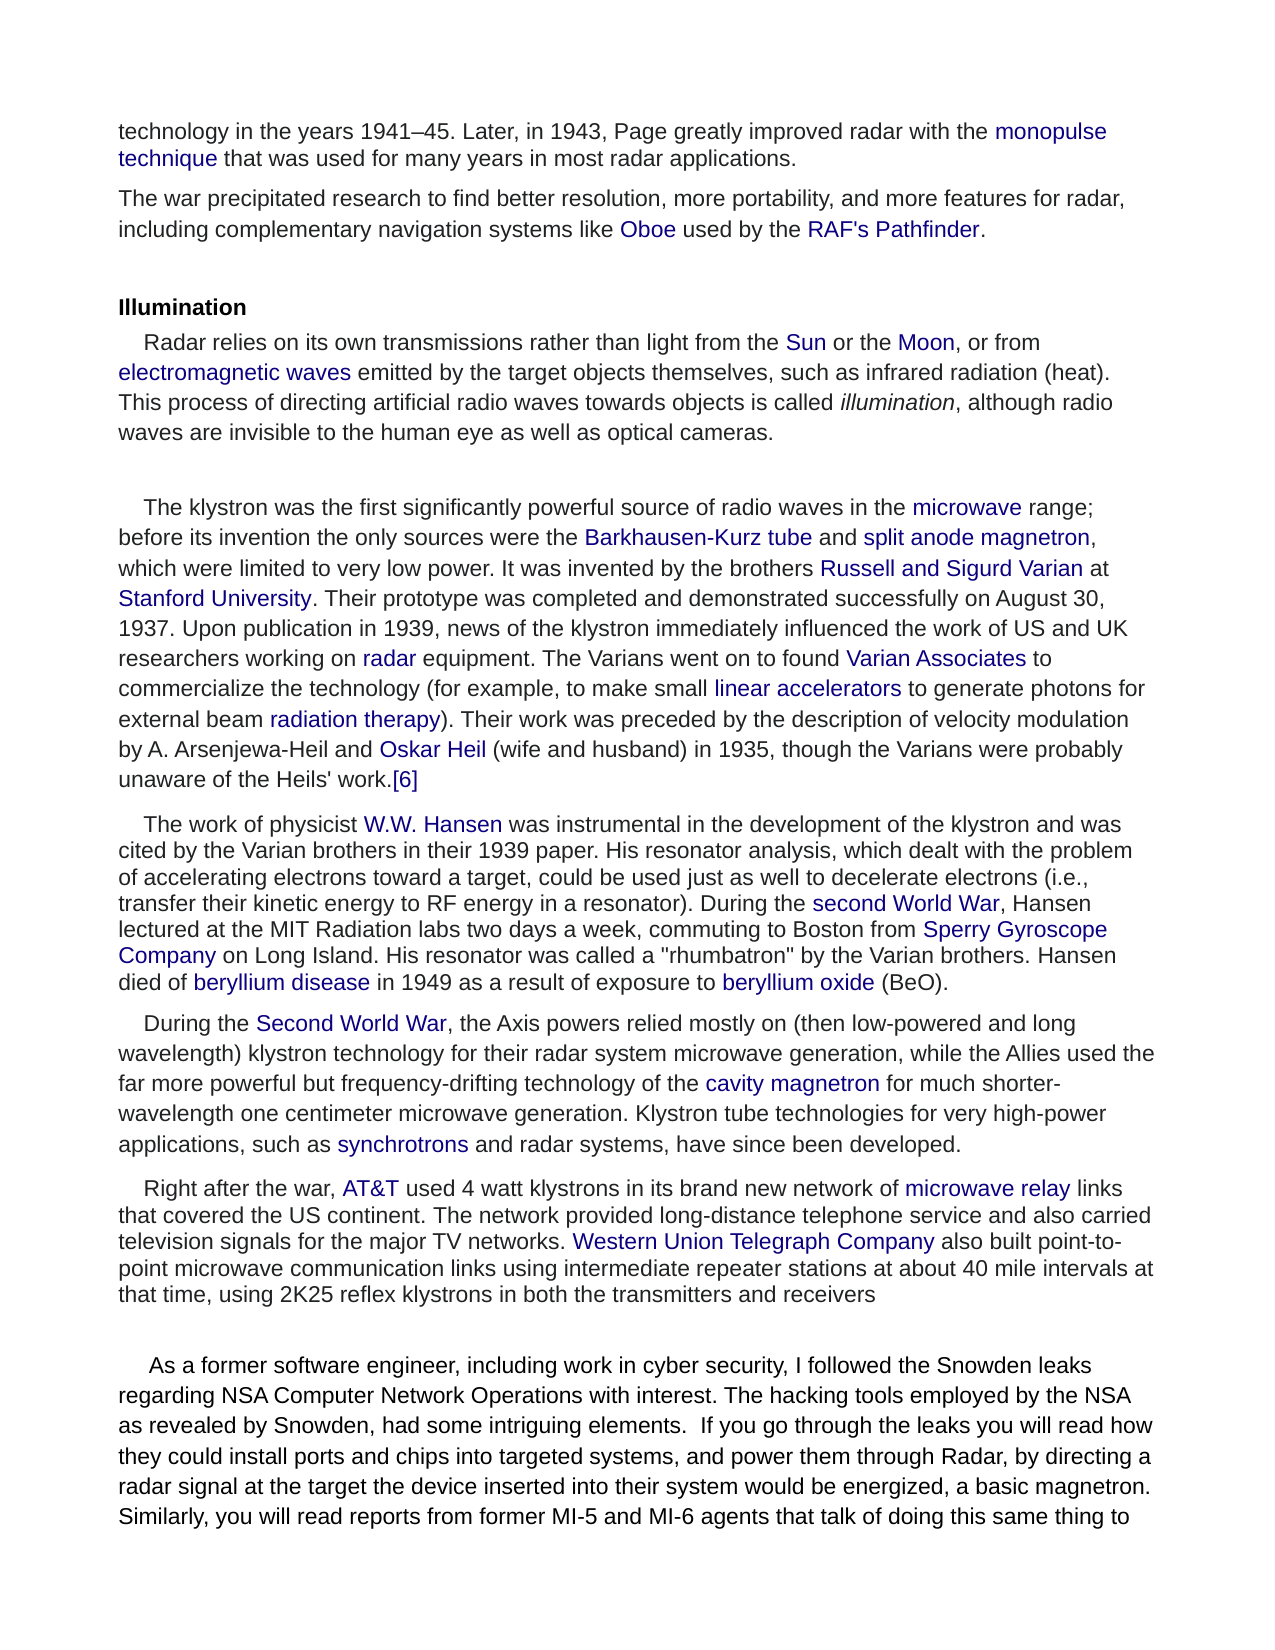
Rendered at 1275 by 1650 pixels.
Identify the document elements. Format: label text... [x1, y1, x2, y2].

text During the Second World War, the Axis powers relied mostly on (then low-powered and long wavelength) klystron technology for their radar system microwave generation, while the Allies used the far more powerful but frequency-drifting technology of the cavity magnetron for much shorter-wavelength one centimeter microwave generation. Klystron tube technologies for very high-power applications, such as synchrotrons and radar systems, have since been developed. [118, 1010, 1157, 1157]
subtitle Illumination [118, 294, 1157, 320]
text The work of physicist W.W. Hansen was instrumental in the development of the klystron and was cited by the Varian brothers in their 1939 paper. His resonator analysis, which dealt with the problem of accelerating electrons toward a target, could be used just as well to decelerate electrons (i.e., transfer their kinetic energy to RF energy in a resonator). During the second World War, Hansen lectured at the MIT Radiation labs two days a week, commuting to Boston from Sperry Gyroscope Company on Long Island. His resonator was called a "rhumbatron" by the Varian brothers. Hansen died of beryllium disease in 1949 as a result of exposure to beryllium oxide (BeO). [118, 811, 1157, 995]
text The klystron was the first significantly powerful source of radio waves in the microwave range; before its invention the only sources were the Barkhausen-Kurz tube and split anode magnetron, which were limited to very low power. It was invented by the brothers Russell and Sigurd Varian at Stanford University. Their prototype was completed and demonstrated successfully on August 30, 1937. Upon publication in 1939, news of the klystron immediately influenced the work of US and UK researchers working on radar equipment. The Varians went on to found Varian Associates to commercialize the technology (for example, to make small linear accelerators to generate photons for external beam radiation therapy). Their work was preceded by the description of velocity modulation by A. Arsenjewa-Heil and Oskar Heil (wife and husband) in 1935, though the Varians were probably unaware of the Heils' work.[6] [118, 494, 1157, 792]
text The war precipitated research to find better resolution, more portability, and more features for radar, including complementary navigation systems like Oboe used by the RAF's Pathfinder. [118, 185, 1157, 242]
text technology in the years 1941–45. Later, in 1943, Page greatly improved radar with the monopulse technique that was used for many years in most radar applications. [118, 118, 1157, 171]
text As a former software engineer, including work in cyber security, I followed the Snowden leaks regarding NSA Computer Network Operations with interest. The hacking tools employed by the NSA as revealed by Snowden, had some intriguing elements. If you go through the leaks you will read how they could install ports and chips into targeted systems, and power them through Radar, by directing a radar signal at the target the device inserted into their system would be energized, a basic magnetron. Similarly, you will read reports from former MI-5 and MI-6 agents that talk of doing this same thing to [118, 1352, 1157, 1529]
text Radar relies on its own transmissions rather than light from the Sun or the Moon, or from electromagnetic waves emitted by the target objects themselves, such as infrared radiation (heat). This process of directing artificial radio waves towards objects is called illumination, although radio waves are invisible to the human eye as well as optical cameras. [118, 328, 1157, 445]
text Right after the war, AT&T used 4 watt klystrons in its brand new network of microwave relay links that covered the US continent. The network provided long-distance telephone service and also carried television signals for the major TV networks. Western Union Telegraph Company also built point-to-point microwave communication links using intermediate repeater stations at about 40 mile intervals at that time, using 2K25 reflex klystrons in both the transmitters and receivers [118, 1175, 1157, 1307]
